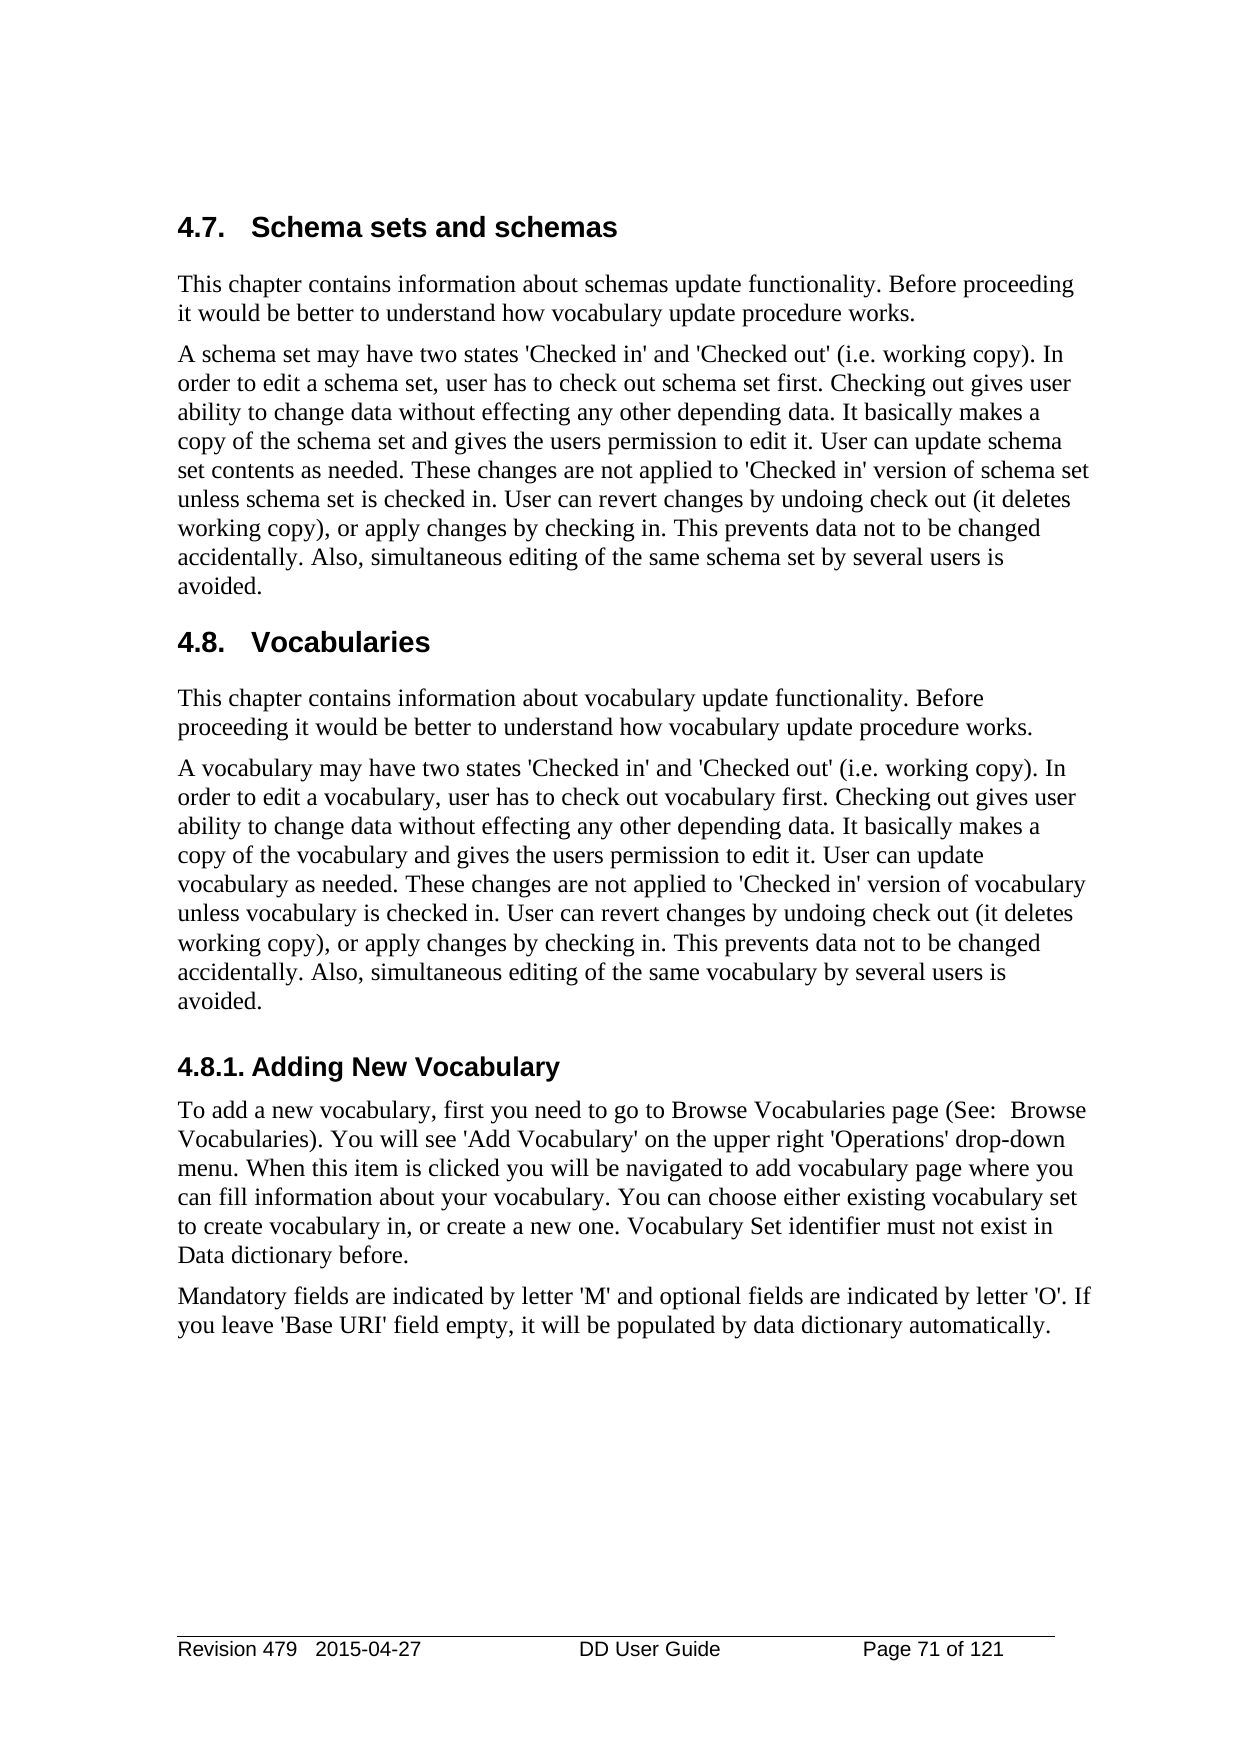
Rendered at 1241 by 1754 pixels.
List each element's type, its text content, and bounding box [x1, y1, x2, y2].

text A vocabulary may have two states 'Checked in' and 'Checked out' (i.e. working copy). In order to edit a vocabulary, user has to check out vocabulary first. Checking out gives user ability to change data without effecting any other depending data. It basically makes a copy of the vocabulary and gives the users permission to edit it. User can update vocabulary as needed. These changes are not applied to 'Checked in' version of vocabulary unless vocabulary is checked in. User can revert changes by undoing check out (it deletes working copy), or apply changes by checking in. This prevents data not to be changed accidentally. Also, simultaneous editing of the same vocabulary by several users is avoided. [177, 753, 1092, 1014]
text Mandatory fields are indicated by letter 'M' and optional fields are indicated by letter 'O'. If you leave 'Base URI' field empty, it will be populated by data dictionary automatically. [177, 1281, 1092, 1339]
text This chapter contains information about vocabulary update functionality. Before proceeding it would be better to understand how vocabulary update procedure works. [177, 683, 1092, 741]
subtitle Vocabularies [177, 625, 1092, 658]
subtitle Schema sets and schemas [177, 210, 1092, 244]
text This chapter contains information about schemas update functionality. Before proceeding it would be better to understand how vocabulary update procedure works. [177, 268, 1092, 327]
text To add a new vocabulary, first you need to go to Browse Vocabularies page (See: Browse Vocabularies). You will see 'Add Vocabulary' on the upper right 'Operations' drop-down menu. When this item is clicked you will be navigated to add vocabulary page where you can fill information about your vocabulary. You can choose either existing vocabulary set to create vocabulary in, or create a new one. Vocabulary Set identifier must not exist in Data dictionary before. [177, 1095, 1092, 1269]
subtitle Adding New Vocabulary [177, 1051, 1092, 1082]
text A schema set may have two states 'Checked in' and 'Checked out' (i.e. working copy). In order to edit a schema set, user has to check out schema set first. Checking out gives user ability to change data without effecting any other depending data. It basically makes a copy of the schema set and gives the users permission to edit it. User can update schema set contents as needed. These changes are not applied to 'Checked in' version of schema set unless schema set is checked in. User can revert changes by undoing check out (it deletes working copy), or apply changes by checking in. This prevents data not to be changed accidentally. Also, simultaneous editing of the same schema set by several users is avoided. [177, 338, 1092, 600]
